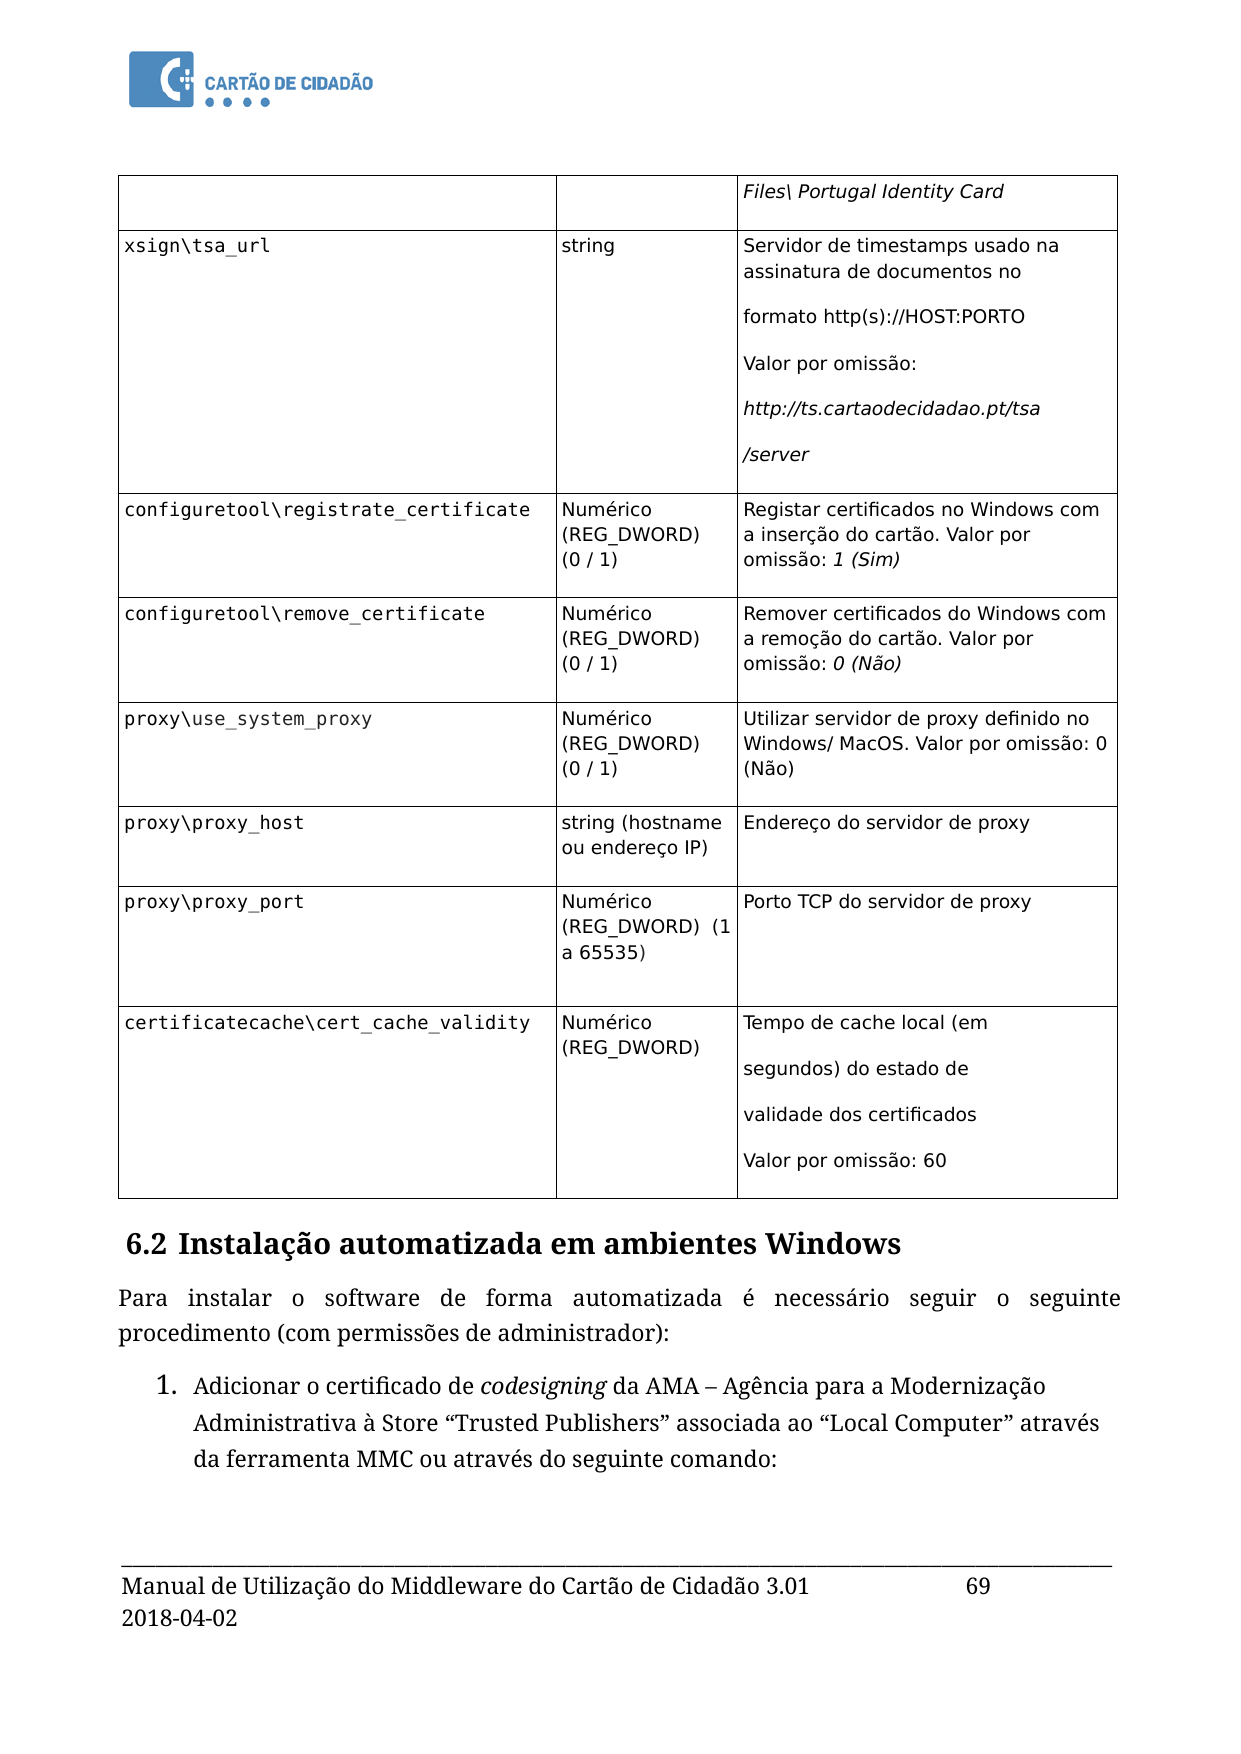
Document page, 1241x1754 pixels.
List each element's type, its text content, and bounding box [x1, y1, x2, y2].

table_cell Numérico (REG_DWORD) (1 a 65535) [557, 887, 737, 1006]
table_cell Numérico (REG_DWORD) (0 / 1) [557, 703, 737, 806]
table_cell Utilizar servidor de proxy definido no Windows/ MacOS. Valor por omissão: 0 (Não) [738, 703, 1117, 806]
table_cell Servidor de timestamps usado na assinatura de documentos no formato http(s)://HOST:PORTO Valor por omissão: http://ts.cartaodecidadao.pt/tsa /server [738, 231, 1117, 493]
table_cell configuretool\registrate_certificate [119, 494, 556, 597]
text Para instalar o software de forma automatizada é necessário seguir o seguinte procedimento (com permissões de administrador): [118, 1281, 1122, 1349]
table_cell Numérico (REG_DWORD) (0 / 1) [557, 494, 737, 597]
picture [127, 45, 420, 115]
table_cell Numérico (REG_DWORD) [557, 1007, 737, 1198]
table_cell Remover certificados do Windows com a remoção do cartão. Valor por omissão: 0 (Não) [738, 598, 1117, 702]
table_cell Numérico (REG_DWORD) (0 / 1) [557, 598, 737, 702]
table_cell xsign\tsa_url [119, 231, 556, 493]
table_cell string [557, 231, 737, 493]
table_cell Porto TCP do servidor de proxy [738, 887, 1117, 1006]
table_cell proxy\proxy_port [119, 887, 556, 1006]
list Adicionar o certificado de codesigning da AMA – Agência para a Modernização Administrativa à Store “Trusted Publishers” associada ao “Local Computer” através da ferramenta MMC ou através do seguinte comando: [156, 1366, 1122, 1474]
table_cell Tempo de cache local (em segundos) do estado de validade dos certificados Valor por omissão: 60 [738, 1007, 1117, 1198]
table_cell Files\ Portugal Identity Card [738, 176, 1117, 230]
table_cell Endereço do servidor de proxy [738, 807, 1117, 886]
table_cell proxy\proxy_host [119, 807, 556, 886]
table_cell [119, 176, 556, 230]
table_cell string (hostname ou endereço IP) [557, 807, 737, 886]
subtitle Instalação automatizada em ambientes Windows [118, 1223, 1122, 1263]
table_cell Registar certificados no Windows com a inserção do cartão. Valor por omissão: 1 (Sim) [738, 494, 1117, 597]
table_cell [557, 176, 737, 230]
table_cell certificatecache\cert_cache_validity [119, 1007, 556, 1198]
table_cell proxy\use_system_proxy [119, 703, 556, 806]
table_cell configuretool\remove_certificate [119, 598, 556, 702]
